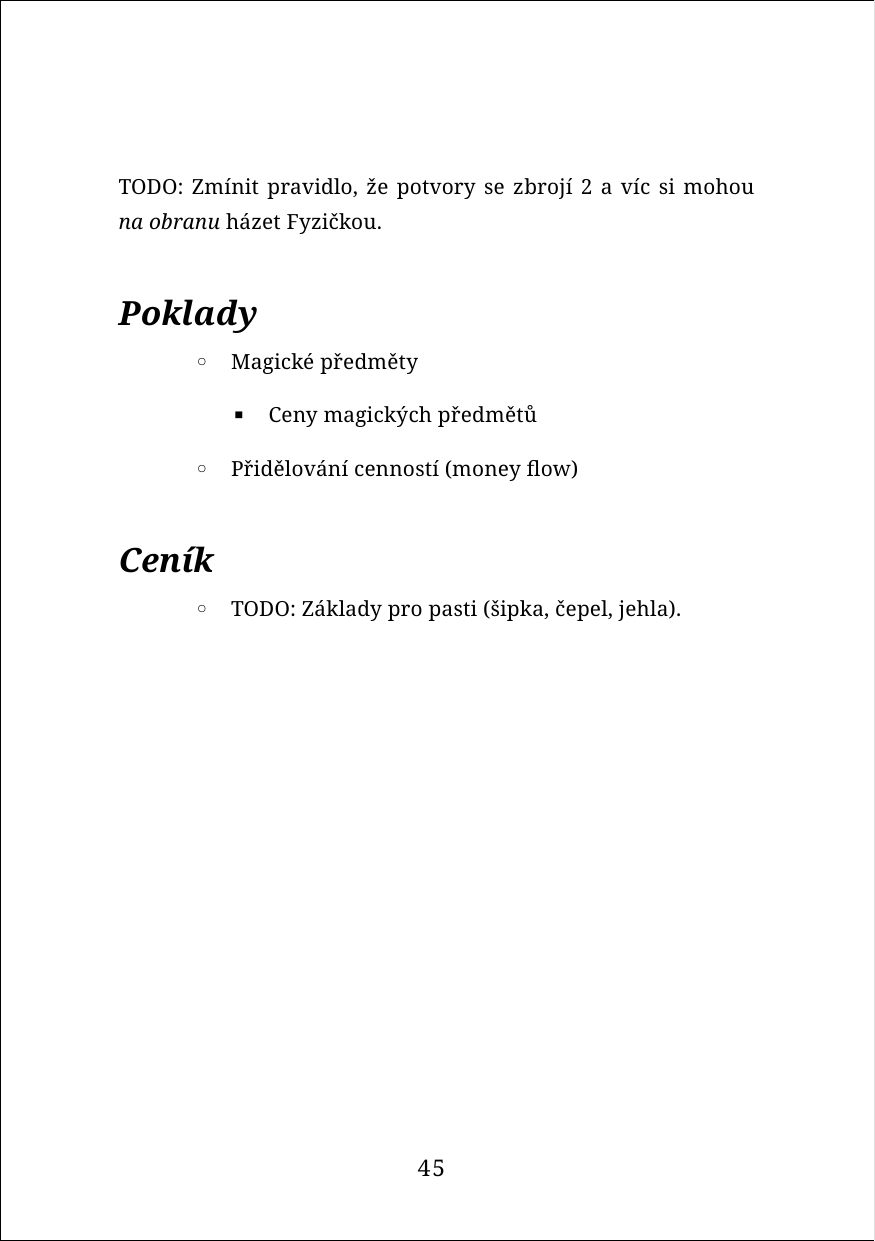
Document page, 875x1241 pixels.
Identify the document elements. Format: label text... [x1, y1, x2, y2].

list Magické předměty [193, 347, 756, 376]
subtitle Ceník [118, 537, 756, 582]
text TODO: Zmínit pravidlo, že potvory se zbrojí 2 a víc si mohou na obranu házet Fyzičkou. [118, 172, 756, 236]
list TODO: Základy pro pasti (šipka, čepel, jehla). [193, 594, 756, 622]
subtitle Poklady [118, 290, 756, 336]
list Ceny magických předmětů [231, 401, 756, 429]
list Přidělování cenností (money flow) [193, 454, 756, 482]
